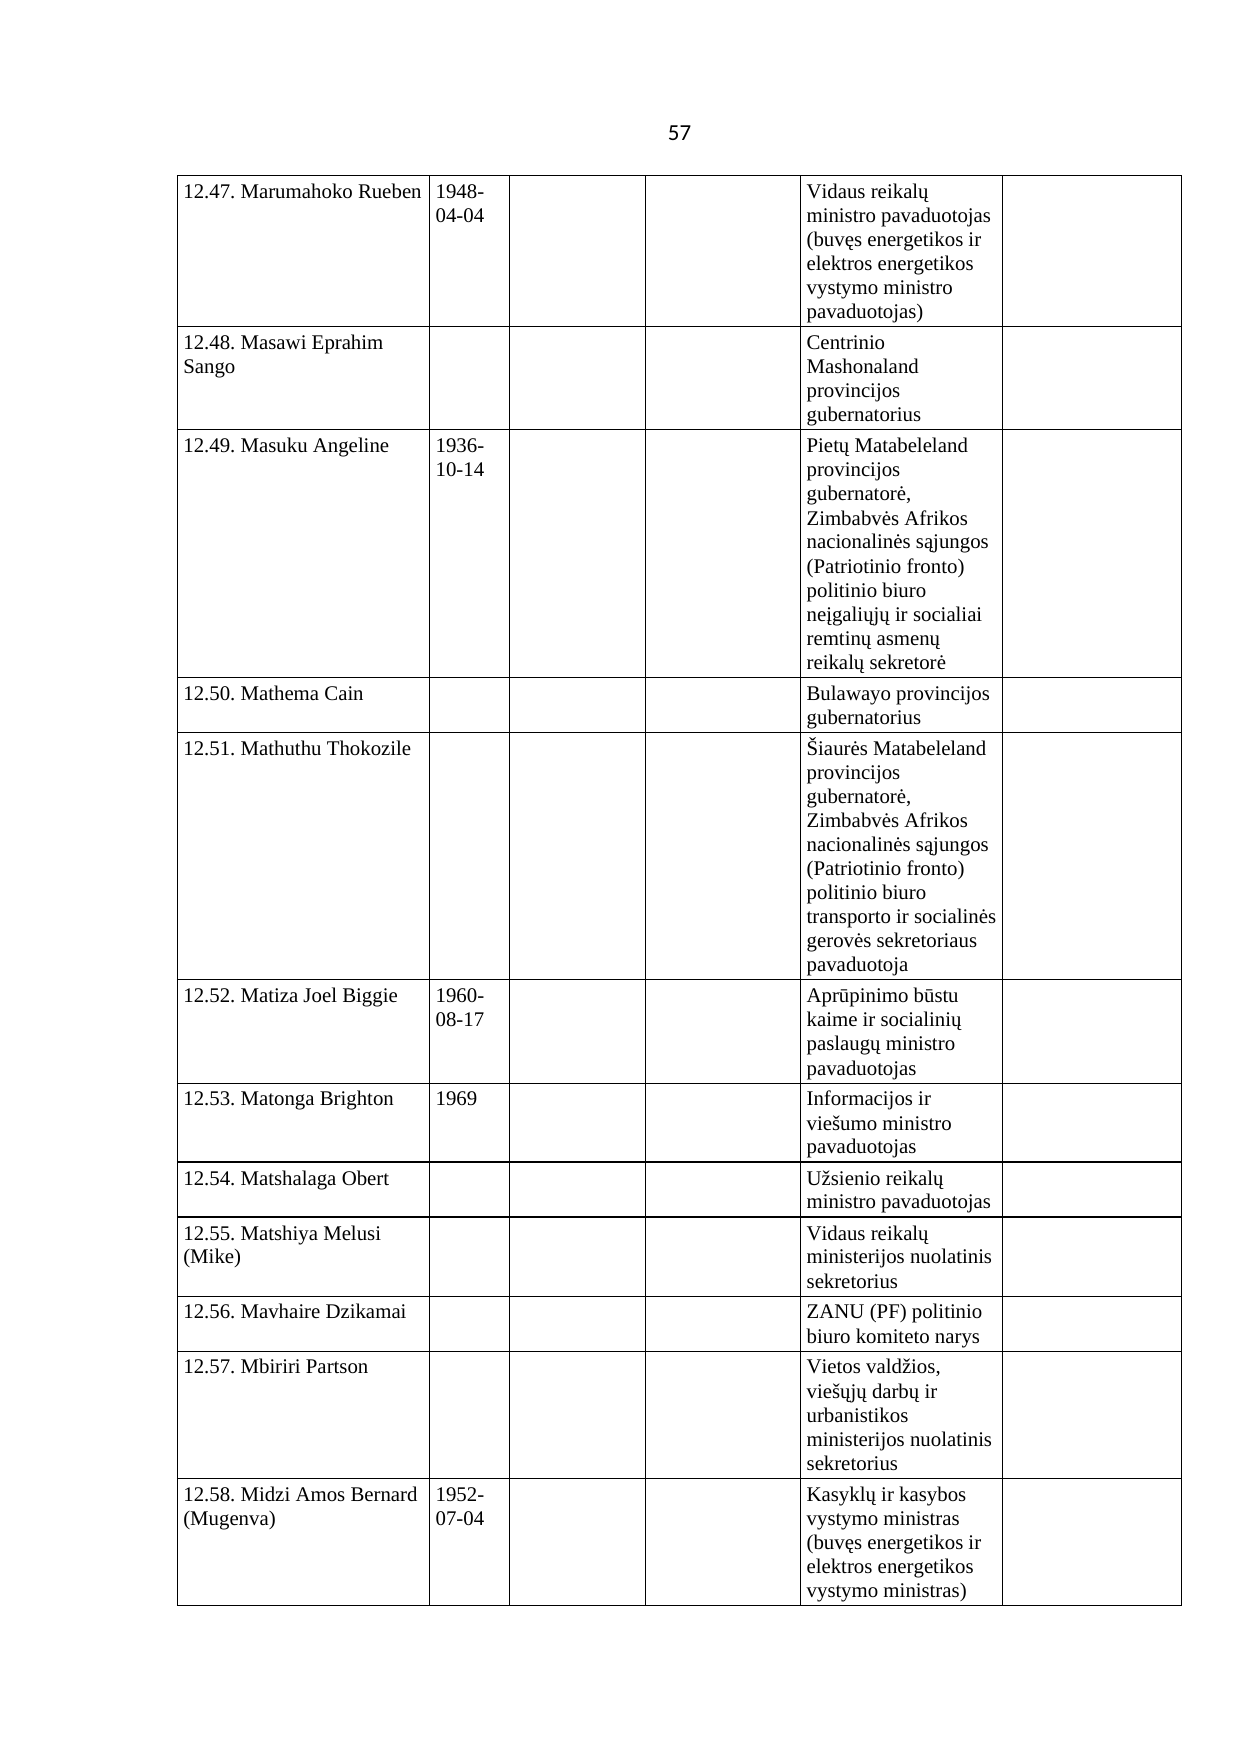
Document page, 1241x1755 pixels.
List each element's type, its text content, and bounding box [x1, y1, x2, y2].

table_cell Bulawayo provincijos gubernatorius [801, 678, 1002, 732]
table_cell 1948-04-04 [430, 176, 509, 326]
table_cell [1003, 1352, 1181, 1478]
table_cell [430, 1297, 509, 1351]
table_cell Informacijos ir viešumo ministro pavaduotojas [801, 1084, 1002, 1161]
table_cell 1936-10-14 [430, 430, 509, 677]
table_cell [646, 733, 800, 979]
table_cell 12.53. Matonga Brighton [178, 1084, 429, 1161]
table_cell [646, 1163, 800, 1216]
table_cell [510, 1218, 645, 1296]
table_cell [430, 1163, 509, 1216]
table_cell [1003, 176, 1181, 326]
table_cell [646, 1352, 800, 1478]
table_cell [1003, 733, 1181, 979]
table_cell [430, 733, 509, 979]
table_cell [430, 678, 509, 732]
table_cell Kasyklų ir kasybos vystymo ministras (buvęs energetikos ir elektros energetikos vystymo ministras) [801, 1479, 1002, 1605]
table_cell 1960-08-17 [430, 980, 509, 1082]
table_cell [510, 1163, 645, 1216]
table_cell 1952-07-04 [430, 1479, 509, 1605]
table_cell [1003, 678, 1181, 732]
table_cell Šiaurės Matabeleland provincijos gubernatorė, Zimbabvės Afrikos nacionalinės sąjungos (Patriotinio fronto) politinio biuro transporto ir socialinės gerovės sekretoriaus pavaduotoja [801, 733, 1002, 979]
table_cell [646, 1297, 800, 1351]
table_cell [1003, 1163, 1181, 1216]
table_cell 12.58. Midzi Amos Bernard (Mugenva) [178, 1479, 429, 1605]
table_cell [1003, 1218, 1181, 1296]
table_cell Vietos valdžios, viešųjų darbų ir urbanistikos ministerijos nuolatinis sekretorius [801, 1352, 1002, 1478]
table_cell [646, 430, 800, 677]
table_cell [1003, 1084, 1181, 1161]
table_cell [510, 327, 645, 429]
table_cell 1969 [430, 1084, 509, 1161]
table_cell [510, 678, 645, 732]
table_cell [646, 176, 800, 326]
table_cell [510, 1297, 645, 1351]
table_cell [430, 1352, 509, 1478]
table_cell [646, 1479, 800, 1605]
table_cell 12.50. Mathema Cain [178, 678, 429, 732]
table_cell [646, 327, 800, 429]
table_cell 12.49. Masuku Angeline [178, 430, 429, 677]
table_cell [1003, 980, 1181, 1082]
table_cell [1003, 1297, 1181, 1351]
table_cell Užsienio reikalų ministro pavaduotojas [801, 1163, 1002, 1216]
table_cell Vidaus reikalų ministerijos nuolatinis sekretorius [801, 1218, 1002, 1296]
table_cell 12.47. Marumahoko Rueben [178, 176, 429, 326]
table_cell Aprūpinimo būstu kaime ir socialinių paslaugų ministro pavaduotojas [801, 980, 1002, 1082]
table_cell [646, 1084, 800, 1161]
table_cell [510, 1479, 645, 1605]
table_cell [1003, 1479, 1181, 1605]
table_cell [510, 1084, 645, 1161]
table_cell [430, 1218, 509, 1296]
table_cell [646, 1218, 800, 1296]
table_cell Vidaus reikalų ministro pavaduotojas (buvęs energetikos ir elektros energetikos vystymo ministro pavaduotojas) [801, 176, 1002, 326]
table_cell 12.51. Mathuthu Thokozile [178, 733, 429, 979]
table_cell [510, 733, 645, 979]
table_cell 12.55. Matshiya Melusi (Mike) [178, 1218, 429, 1296]
table_cell [646, 678, 800, 732]
table_cell ZANU (PF) politinio biuro komiteto narys [801, 1297, 1002, 1351]
table_cell [1003, 430, 1181, 677]
table_cell Pietų Matabeleland provincijos gubernatorė, Zimbabvės Afrikos nacionalinės sąjungos (Patriotinio fronto) politinio biuro neįgaliųjų ir socialiai remtinų asmenų reikalų sekretorė [801, 430, 1002, 677]
table_cell Centrinio Mashonaland provincijos gubernatorius [801, 327, 1002, 429]
table_cell [510, 1352, 645, 1478]
table_cell [510, 176, 645, 326]
table_cell 12.52. Matiza Joel Biggie [178, 980, 429, 1082]
table_cell 12.57. Mbiriri Partson [178, 1352, 429, 1478]
table_cell [1003, 327, 1181, 429]
table_cell 12.56. Mavhaire Dzikamai [178, 1297, 429, 1351]
table_cell 12.54. Matshalaga Obert [178, 1163, 429, 1216]
table_cell [510, 980, 645, 1082]
table_cell 12.48. Masawi Eprahim Sango [178, 327, 429, 429]
table_cell [646, 980, 800, 1082]
table_cell [430, 327, 509, 429]
table_cell [510, 430, 645, 677]
